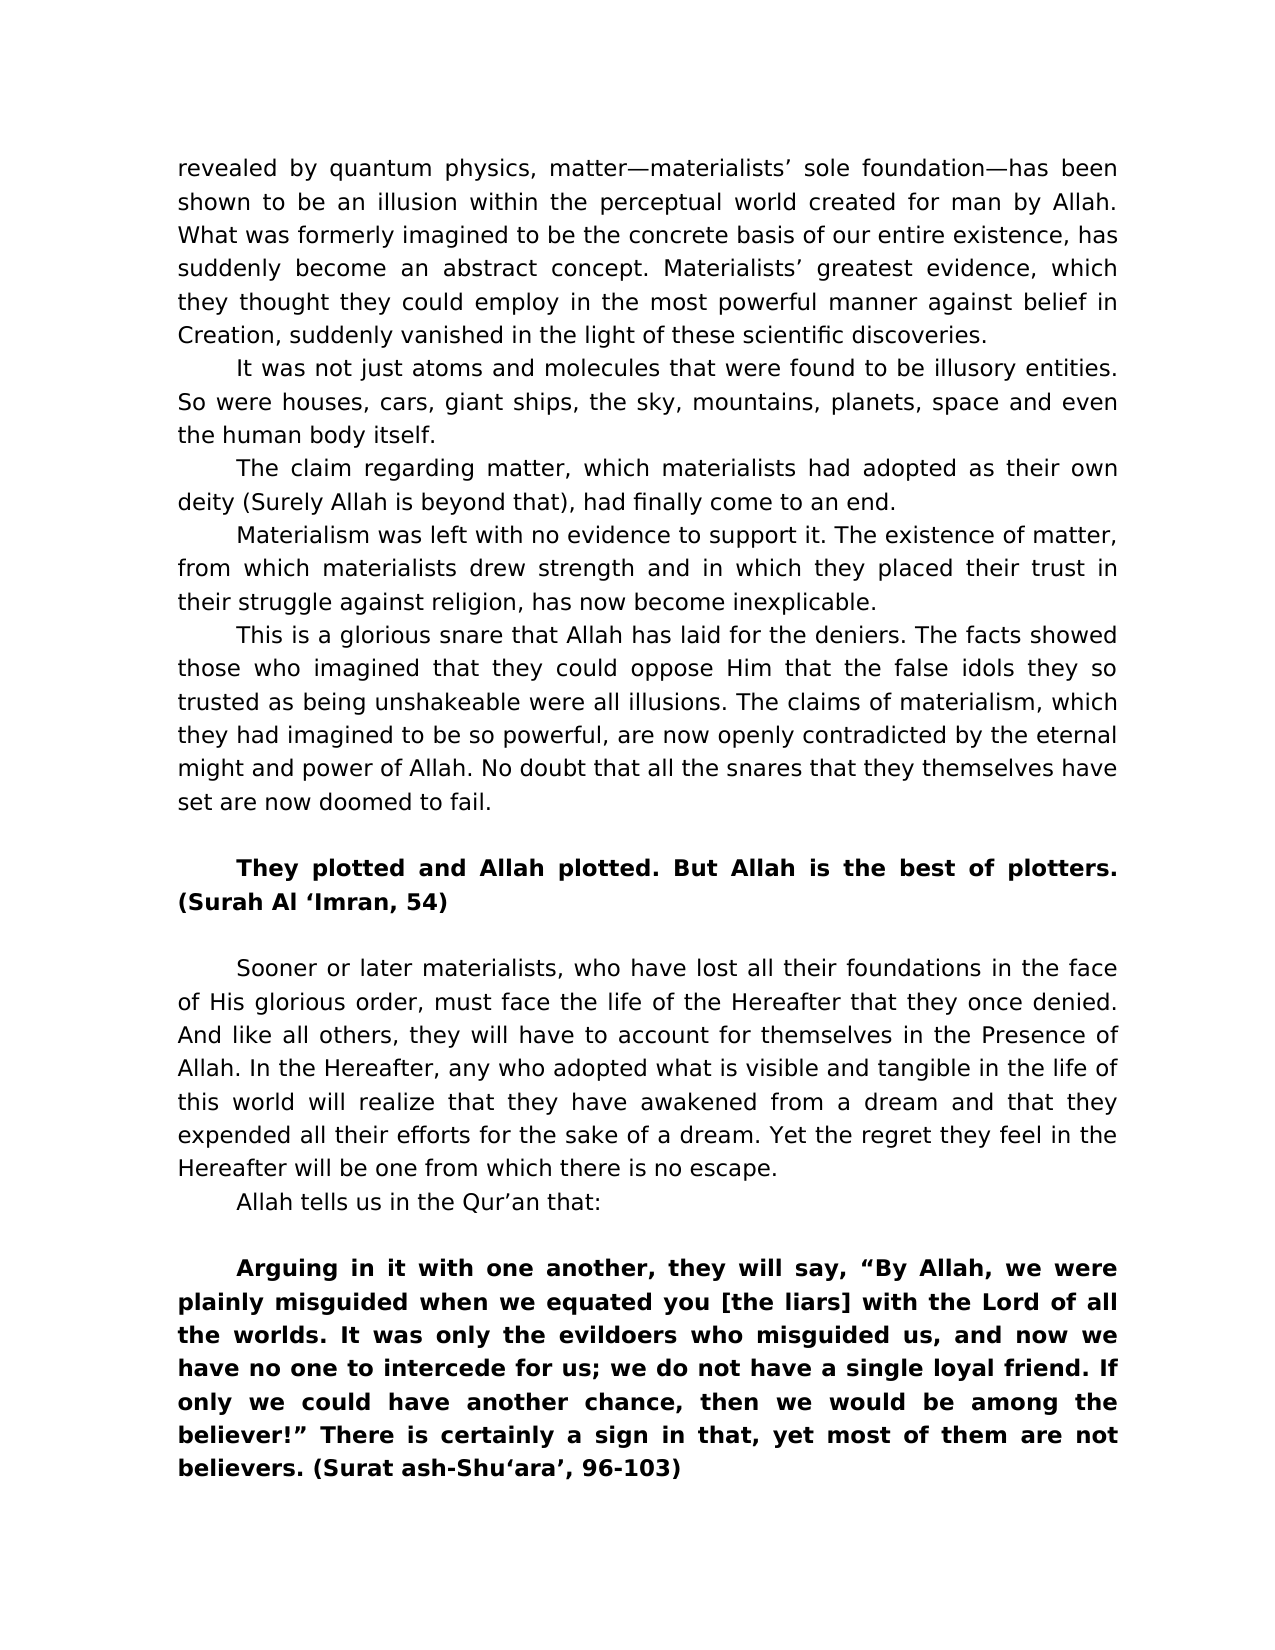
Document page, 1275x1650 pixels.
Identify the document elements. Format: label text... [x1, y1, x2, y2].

text It was not just atoms and molecules that were found to be illusory entities. So were houses, cars, giant ships, the sky, mountains, planets, space and even the human body itself. [177, 350, 1119, 450]
text revealed by quantum physics, matter—materialists’ sole foundation—has been shown to be an illusion within the perceptual world created for man by Allah. What was formerly imagined to be the concrete basis of our entire existence, has suddenly become an abstract concept. Materialists’ greatest evidence, which they thought they could employ in the most powerful manner against belief in Creation, suddenly vanished in the light of these scientific discoveries. [177, 150, 1119, 350]
text Sooner or later materialists, who have lost all their foundations in the face of His glorious order, must face the life of the Hereafter that they once denied. And like all others, they will have to account for themselves in the Presence of Allah. In the Hereafter, any who adopted what is visible and tangible in the life of this world will realize that they have awakened from a dream and that they expended all their efforts for the sake of a dream. Yet the regret they feel in the Hereafter will be one from which there is no escape. [177, 950, 1119, 1183]
text This is a glorious snare that Allah has laid for the deniers. The facts showed those who imagined that they could oppose Him that the false idols they so trusted as being unshakeable were all illusions. The claims of materialism, which they had imagined to be so powerful, are now openly contradicted by the eternal might and power of Allah. No doubt that all the snares that they themselves have set are now doomed to fail. [177, 617, 1119, 817]
text Allah tells us in the Qur’an that: [177, 1183, 1119, 1217]
text Materialism was left with no evidence to support it. The existence of matter, from which materialists drew strength and in which they placed their trust in their struggle against religion, has now become inexplicable. [177, 517, 1119, 617]
text Arguing in it with one another, they will say, “By Allah, we were plainly misguided when we equated you [the liars] with the Lord of all the worlds. It was only the evildoers who misguided us, and now we have no one to intercede for us; we do not have a single loyal friend. If only we could have another chance, then we would be among the believer!” There is certainly a sign in that, yet most of them are not believers. (Surat ash-Shu‘ara’, 96-103) [177, 1250, 1119, 1483]
text The claim regarding matter, which materialists had adopted as their own deity (Surely Allah is beyond that), had finally come to an end. [177, 450, 1119, 517]
text They plotted and Allah plotted. But Allah is the best of plotters. (Surah Al ‘Imran, 54) [177, 850, 1119, 917]
